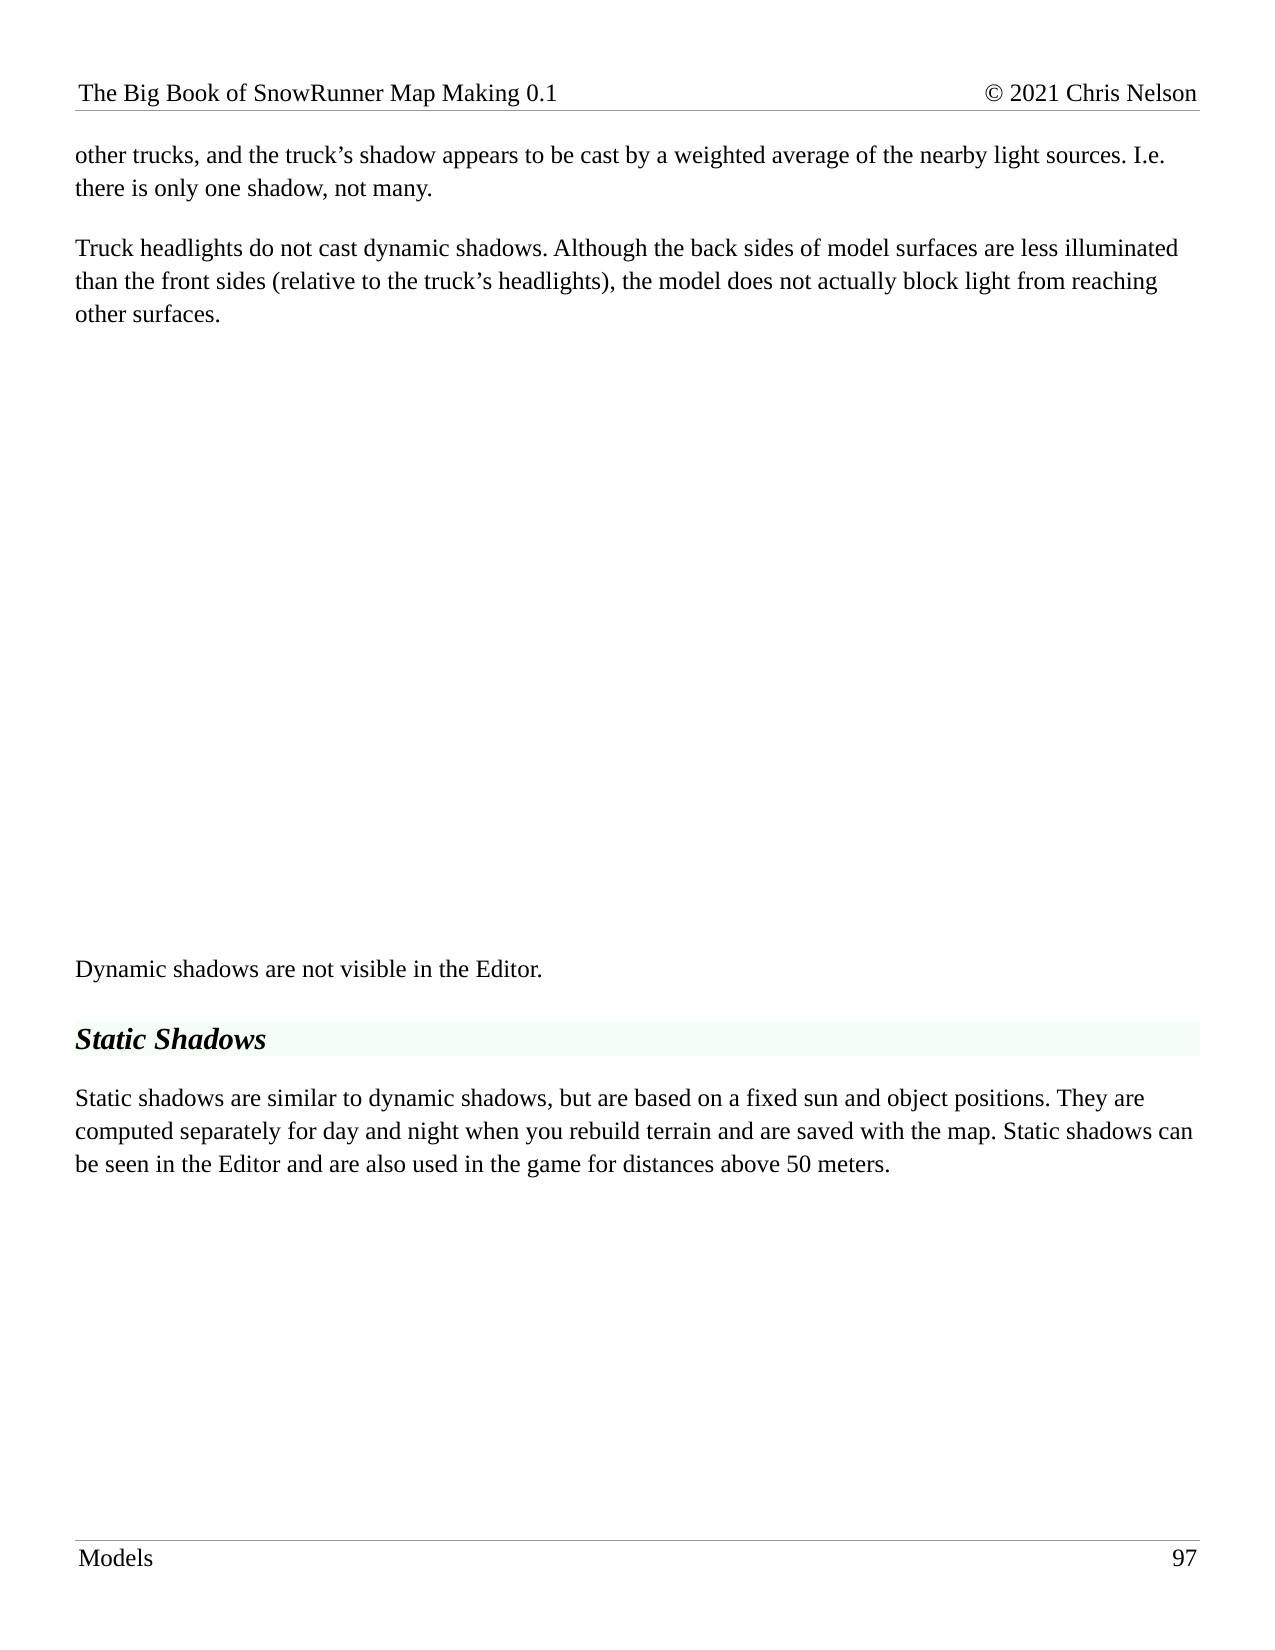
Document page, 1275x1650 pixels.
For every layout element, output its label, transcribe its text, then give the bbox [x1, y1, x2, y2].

text Truck headlights do not cast dynamic shadows. Although the back sides of model surfaces are less illuminated than the front sides (relative to the truck’s headlights), the model does not actually block light from reaching other surfaces. [75, 233, 1200, 328]
text Dynamic shadows are not visible in the Editor. [75, 954, 1200, 983]
text other trucks, and the truck’s shadow appears to be cast by a weighted average of the nearby light sources. I.e. there is only one shadow, not many. [75, 140, 1200, 202]
text Static shadows are similar to dynamic shadows, but are based on a fixed sun and object positions. They are computed separately for day and night when you rebuild terrain and are saved with the map. Static shadows can be seen in the Editor and are also used in the game for distances above 50 meters. [75, 1083, 1200, 1178]
subtitle Static Shadows [75, 1021, 1200, 1056]
